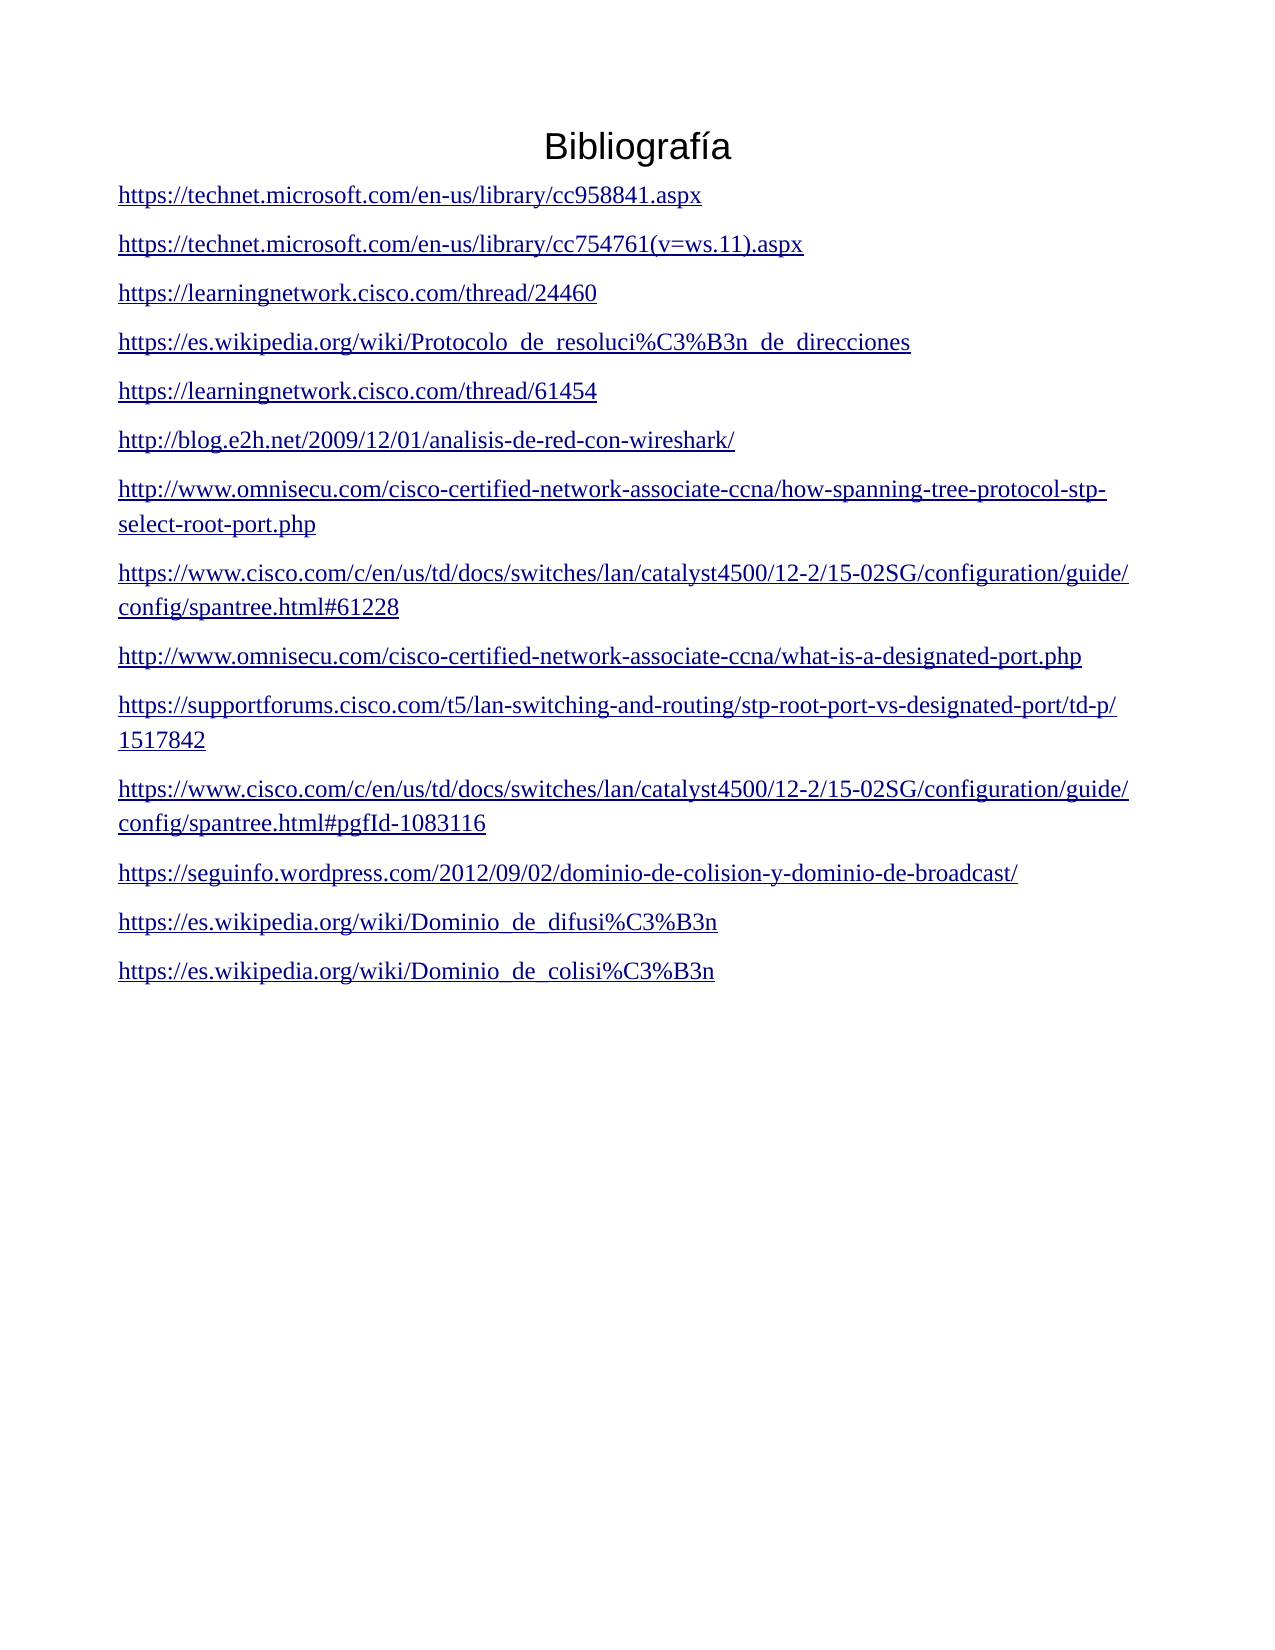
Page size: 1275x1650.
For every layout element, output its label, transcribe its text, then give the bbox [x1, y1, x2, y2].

text https://seguinfo.wordpress.com/2012/09/02/dominio-de-colision-y-dominio-de-broadcast/ [118, 858, 1157, 886]
text https://learningnetwork.cisco.com/thread/61454 [118, 376, 1157, 405]
text https://es.wikipedia.org/wiki/Dominio_de_colisi%C3%B3n [118, 956, 1157, 984]
text https://www.cisco.com/c/en/us/td/docs/switches/lan/catalyst4500/12-2/15-02SG/configuration/guide/config/spantree.html#pgfId-1083116 [118, 774, 1157, 837]
text https://es.wikipedia.org/wiki/Protocolo_de_resoluci%C3%B3n_de_direcciones [118, 327, 1157, 356]
text http://www.omnisecu.com/cisco-certified-network-associate-ccna/what-is-a-designated-port.php [118, 641, 1157, 670]
text https://learningnetwork.cisco.com/thread/24460 [118, 278, 1157, 307]
text https://supportforums.cisco.com/t5/lan-switching-and-routing/stp-root-port-vs-designated-port/td-p/1517842 [118, 691, 1157, 754]
subtitle Bibliografía [118, 124, 1157, 167]
text http://blog.e2h.net/2009/12/01/analisis-de-red-con-wireshark/ [118, 425, 1157, 454]
text https://www.cisco.com/c/en/us/td/docs/switches/lan/catalyst4500/12-2/15-02SG/configuration/guide/config/spantree.html#61228 [118, 558, 1157, 621]
text https://technet.microsoft.com/en-us/library/cc958841.aspx [118, 180, 1157, 209]
text https://technet.microsoft.com/en-us/library/cc754761(v=ws.11).aspx [118, 229, 1157, 258]
text https://es.wikipedia.org/wiki/Dominio_de_difusi%C3%B3n [118, 907, 1157, 935]
text http://www.omnisecu.com/cisco-certified-network-associate-ccna/how-spanning-tree-protocol-stp-select-root-port.php [118, 474, 1157, 538]
